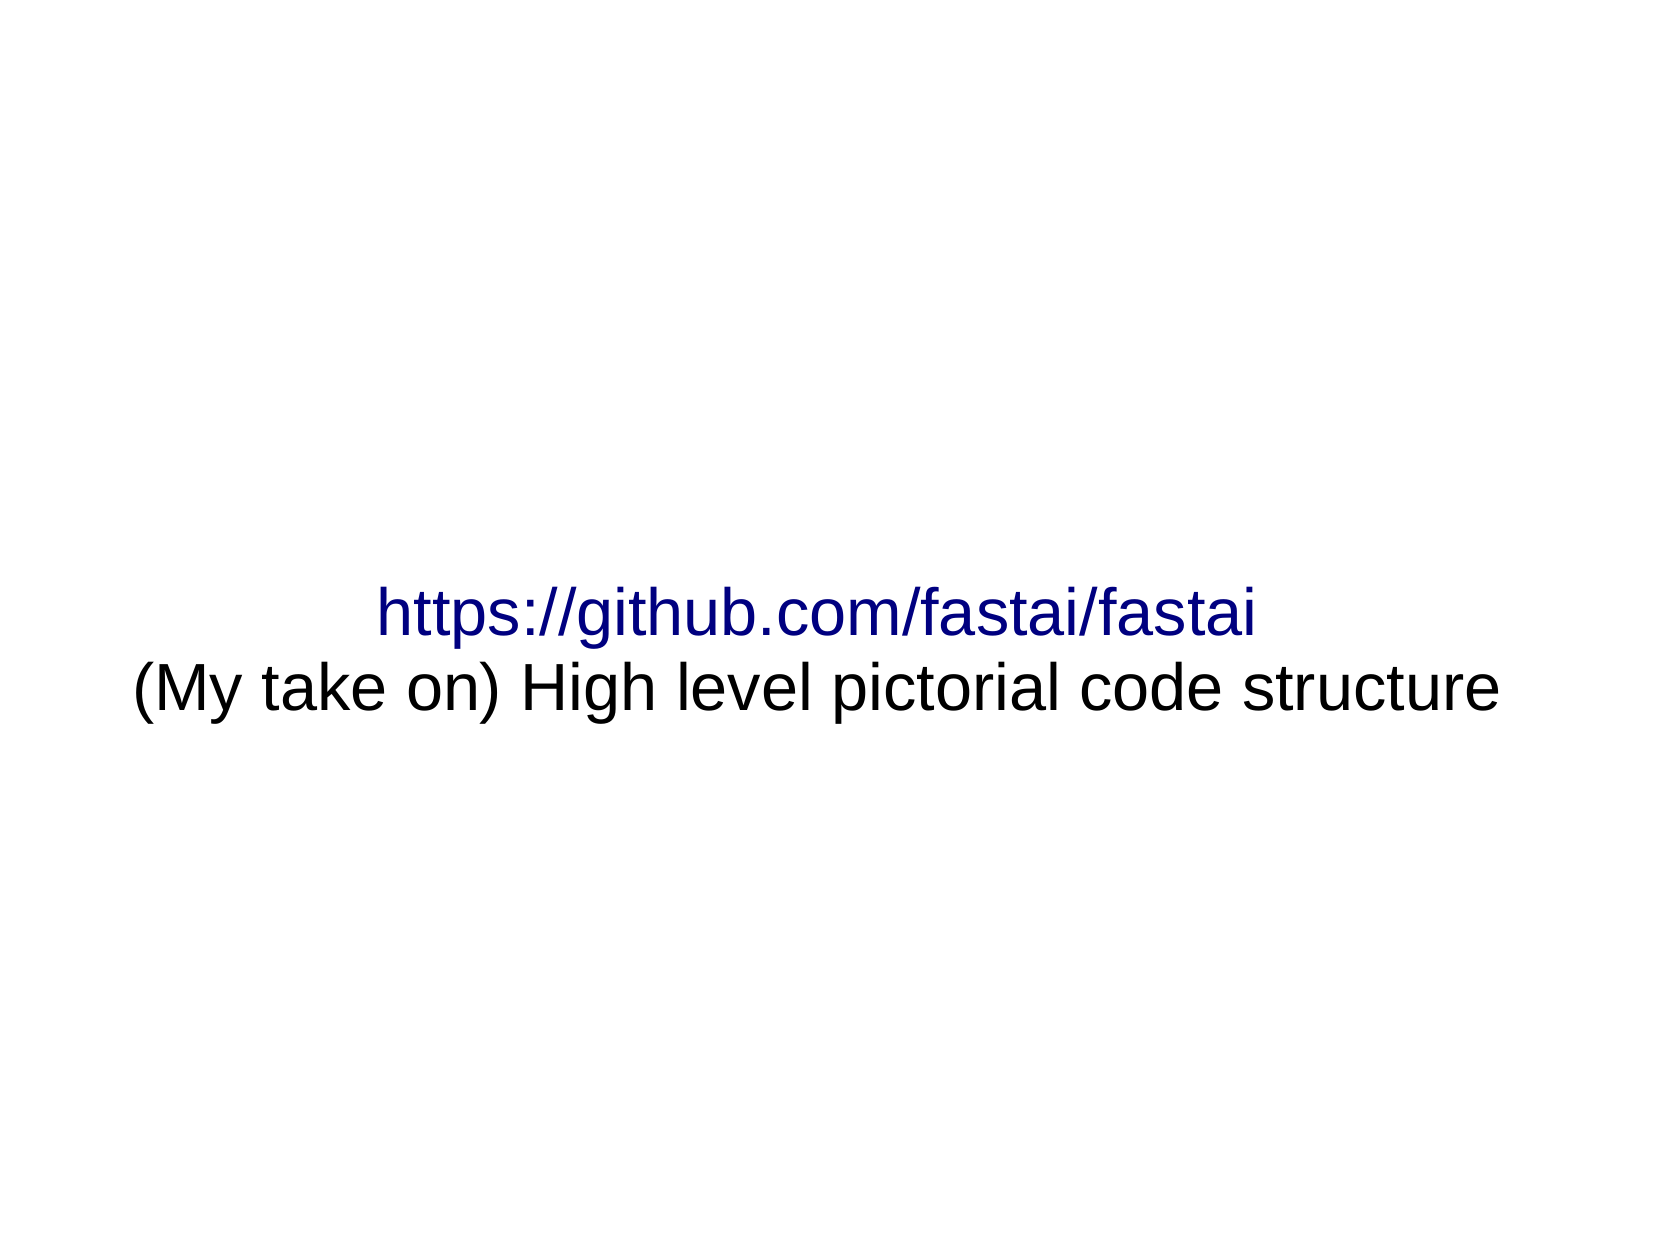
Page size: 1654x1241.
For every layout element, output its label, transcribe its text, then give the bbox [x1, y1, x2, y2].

subtitle https://github.com/fastai/fastai (My take on) High level pictorial code structure [82, 290, 1571, 1010]
